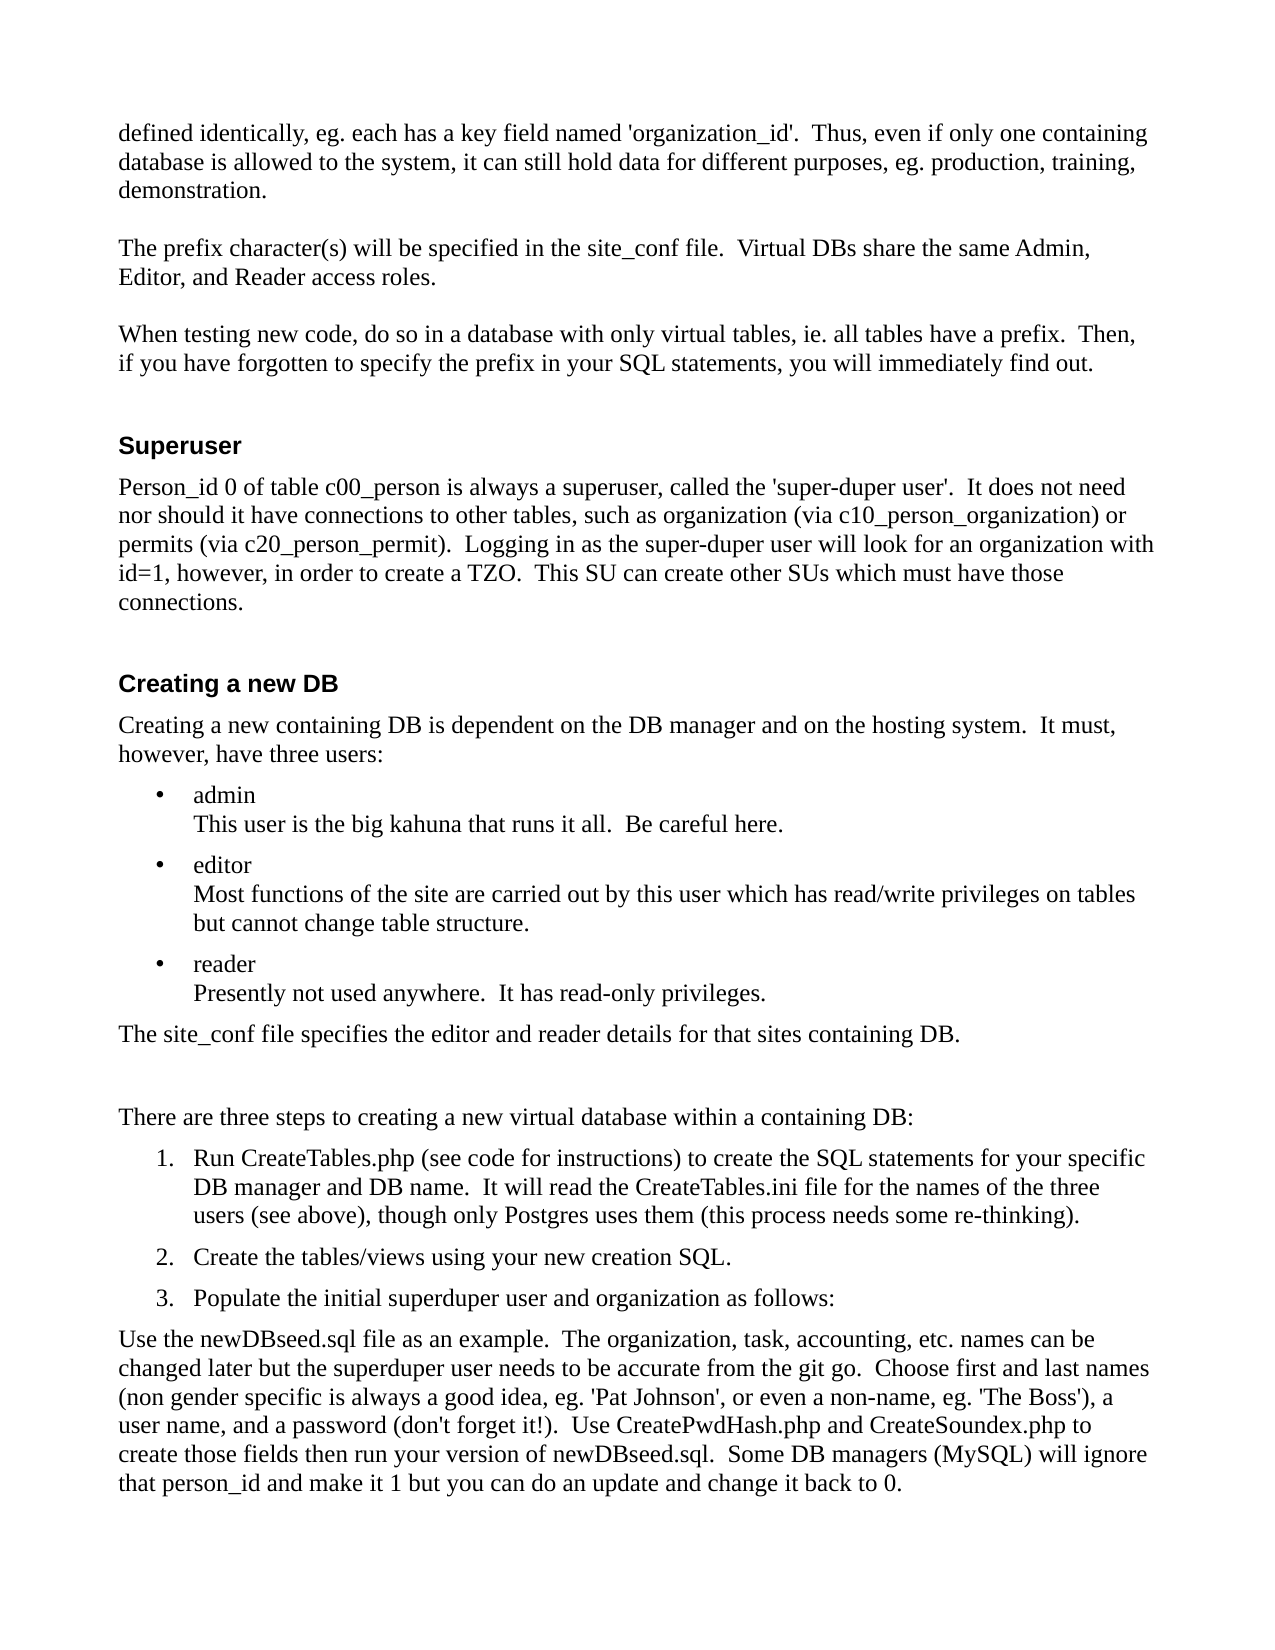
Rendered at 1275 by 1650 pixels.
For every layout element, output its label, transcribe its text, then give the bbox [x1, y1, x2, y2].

text defined identically, eg. each has a key field named 'organization_id'. Thus, even if only one containing database is allowed to the system, it can still hold data for different purposes, eg. production, training, demonstration. [118, 118, 1157, 204]
text Use the newDBseed.sql file as an example. The organization, task, accounting, etc. names can be changed later but the superduper user needs to be accurate from the git go. Choose first and last names (non gender specific is always a good idea, eg. 'Pat Johnson', or even a non-name, eg. 'The Boss'), a user name, and a password (don't forget it!). Use CreatePwdHash.php and CreateSoundex.php to create those fields then run your version of newDBseed.sql. Some DB managers (MySQL) will ignore that person_id and make it 1 but you can do an update and change it back to 0. [118, 1324, 1157, 1497]
list Run CreateTables.php (see code for instructions) to create the SQL statements for your specific DB manager and DB name. It will read the CreateTables.ini file for the names of the three users (see above), though only Postgres uses them (this process needs some re-thinking). [156, 1143, 1157, 1229]
list admin This user is the big kahuna that runs it all. Be careful here. [156, 781, 1157, 838]
text Creating a new containing DB is dependent on the DB manager and on the hosting system. It must, however, have three users: [118, 711, 1157, 768]
text The site_conf file specifies the editor and reader details for that sites containing DB. [118, 1019, 1157, 1048]
list Populate the initial superduper user and organization as follows: [156, 1283, 1157, 1312]
text When testing new code, do so in a database with only virtual tables, ie. all tables have a prefix. Then, if you have forgotten to specify the prefix in your SQL statements, you will immediately find out. [118, 319, 1157, 377]
text There are three steps to creating a new virtual database within a containing DB: [118, 1102, 1157, 1131]
subtitle Creating a new DB [118, 669, 1157, 698]
list Create the tables/views using your new creation SQL. [156, 1242, 1157, 1271]
list editor Most functions of the site are carried out by this user which has read/write privileges on tables but cannot change table structure. [156, 851, 1157, 937]
subtitle Superuser [118, 431, 1157, 459]
text The prefix character(s) will be specified in the site_conf file. Virtual DBs share the same Admin, Editor, and Reader access roles. [118, 233, 1157, 291]
list reader Presently not used anywhere. It has read-only privileges. [156, 949, 1157, 1007]
text Person_id 0 of table c00_person is always a superuser, called the 'super-duper user'. It does not need nor should it have connections to other tables, such as organization (via c10_person_organization) or permits (via c20_person_permit). Logging in as the super-duper user will look for an organization with id=1, however, in order to create a TZO. This SU can create other SUs which must have those connections. [118, 472, 1157, 616]
